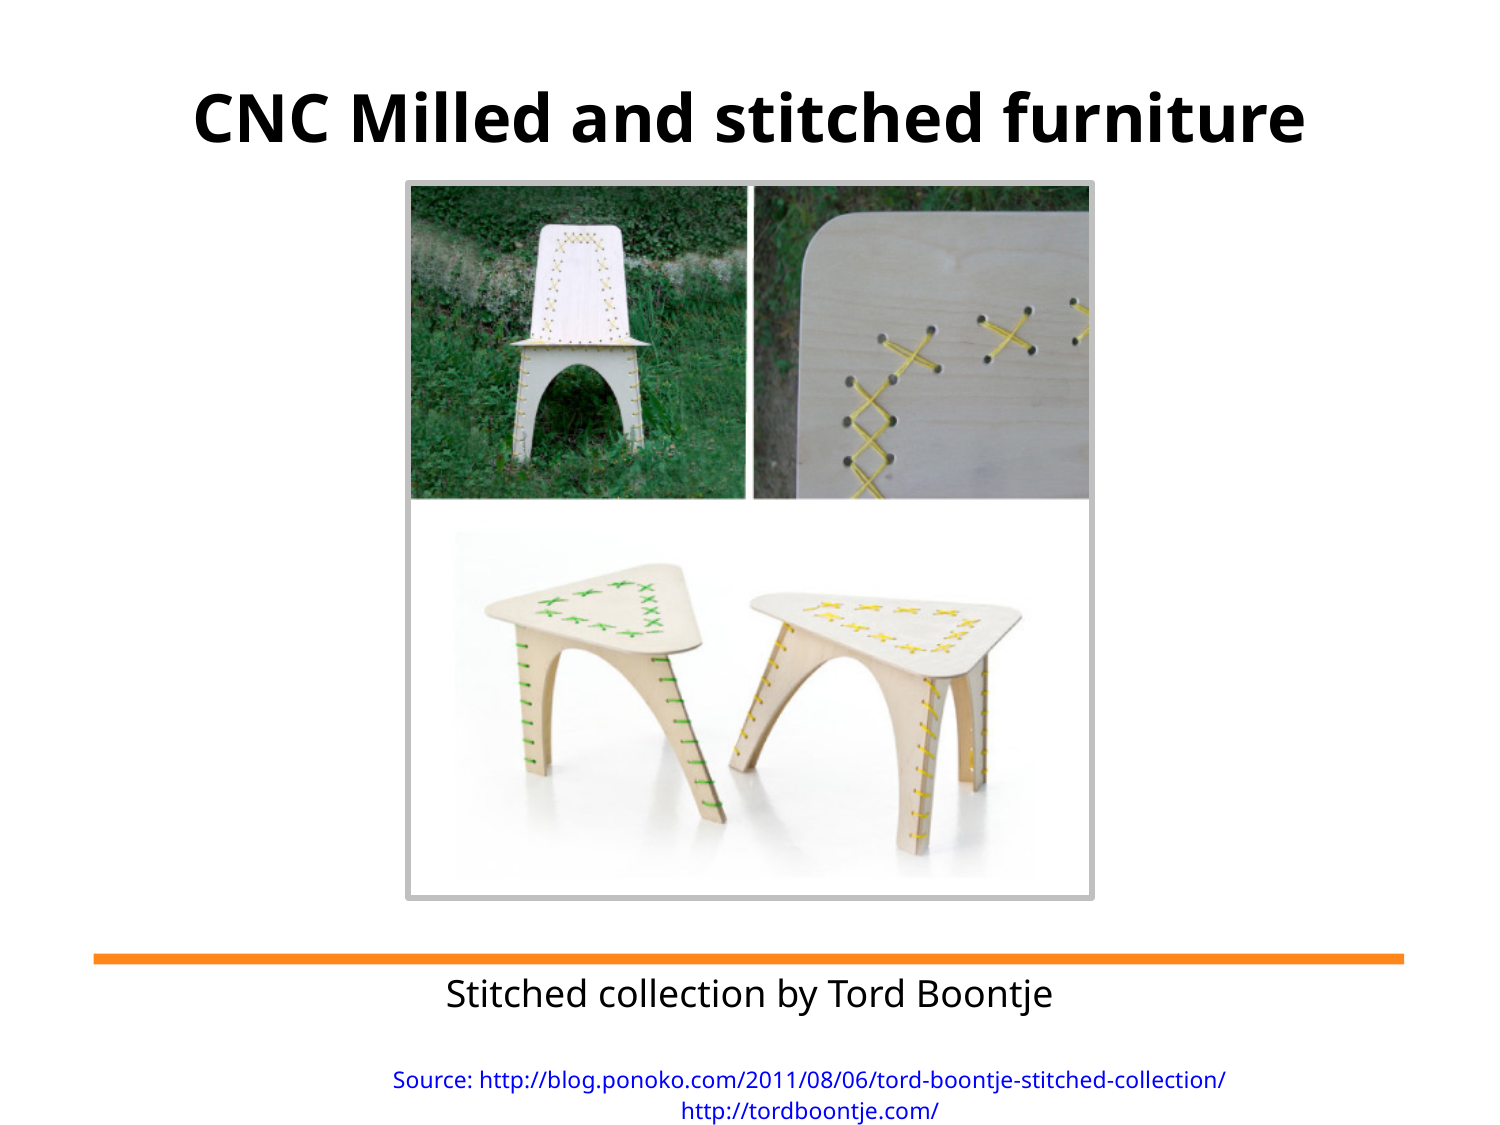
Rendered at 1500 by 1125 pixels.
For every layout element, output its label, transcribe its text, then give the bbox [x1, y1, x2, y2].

picture [0, 0, 1500, 1125]
title CNC Milled and stitched furniture [75, 44, 1426, 188]
text_box Source: http://blog.ponoko.com/2011/08/06/tord-boontje-stitched-collection/ http://tordboontje.com/ [378, 1056, 1122, 1123]
text_box Stitched collection by Tord Boontje [109, 960, 1391, 1020]
